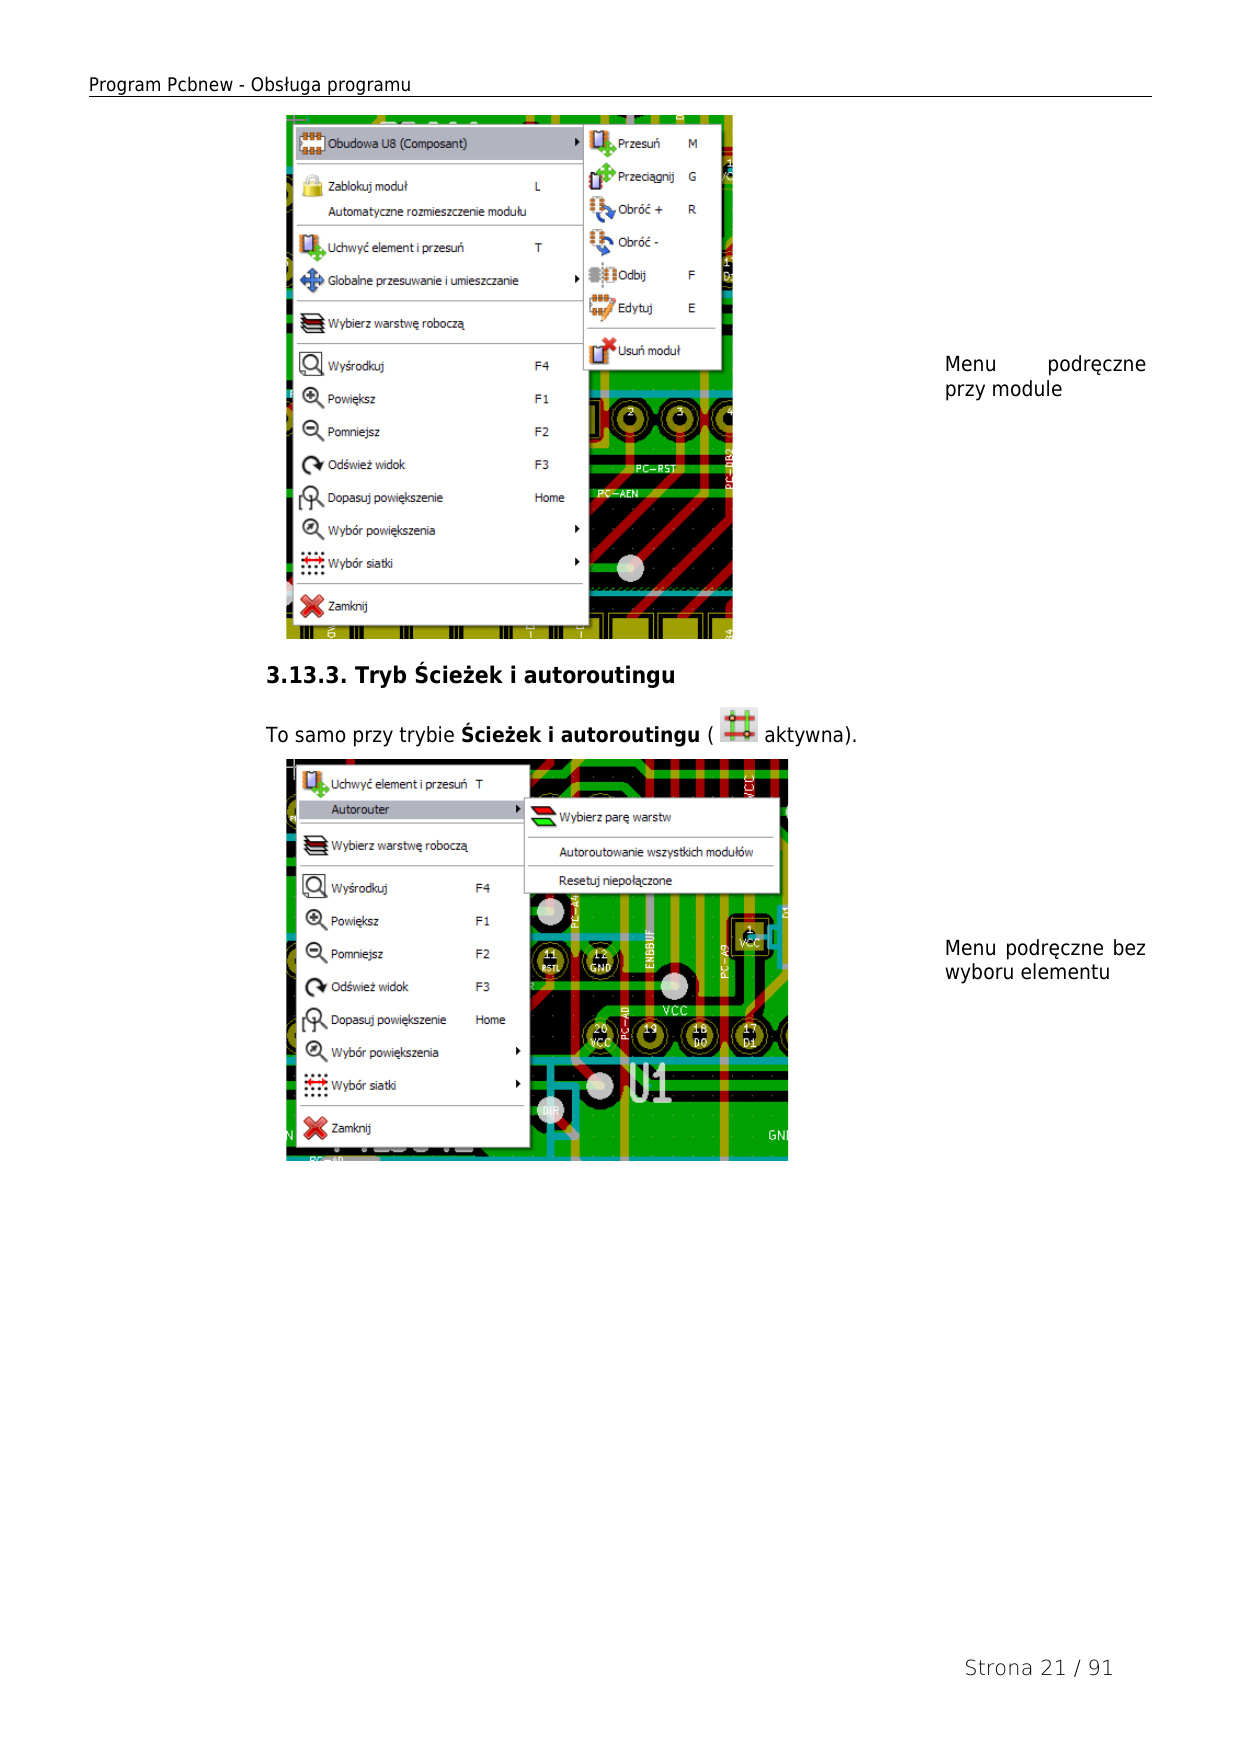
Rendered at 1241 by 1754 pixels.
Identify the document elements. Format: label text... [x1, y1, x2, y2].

table_header [269, 748, 927, 1173]
text To samo przy trybie Ścieżek i autoroutingu ( aktywna). [266, 701, 1152, 748]
picture [286, 115, 733, 639]
table_cell [269, 103, 927, 651]
table_header Menu podręczne bez wyboru elementu [927, 748, 1152, 1173]
table_cell Menu podręczne przy module [927, 103, 1152, 651]
subtitle Tryb Ścieżek i autoroutingu [266, 662, 1152, 689]
picture [286, 759, 789, 1161]
